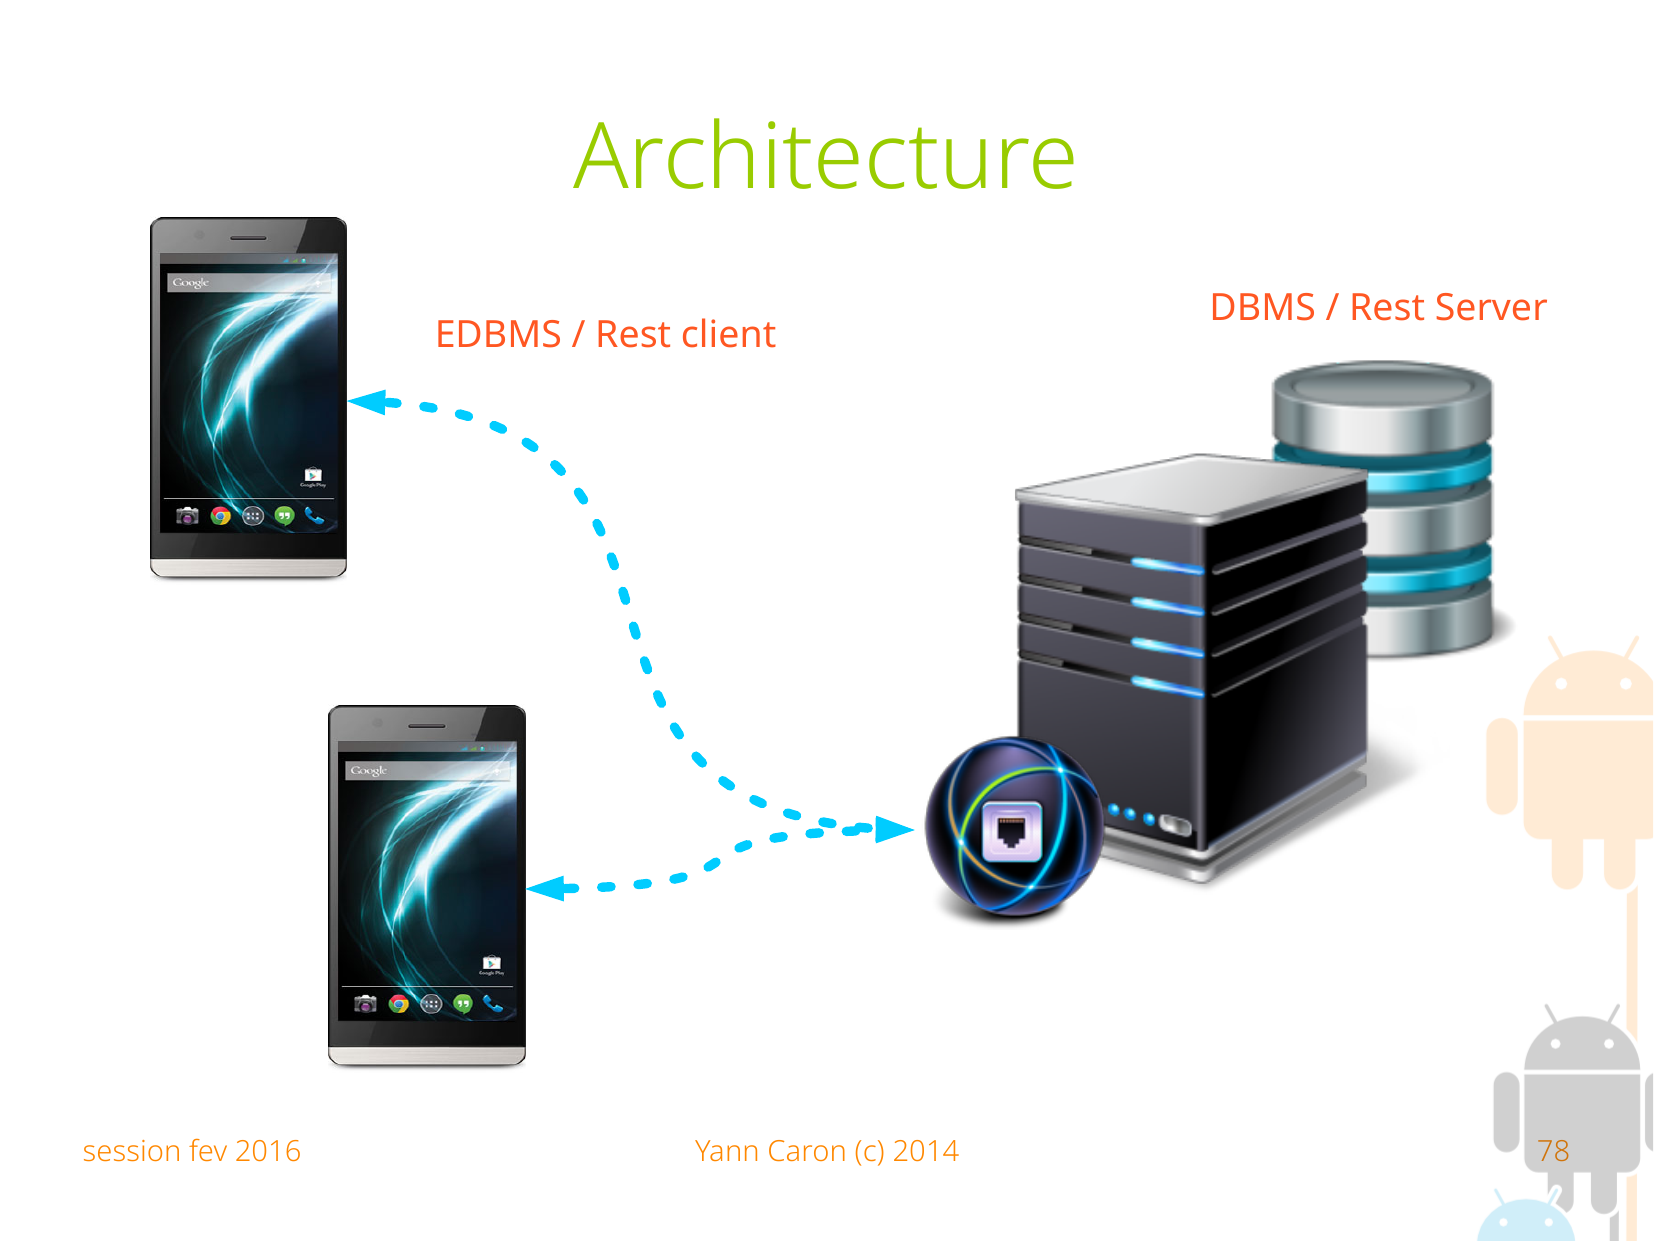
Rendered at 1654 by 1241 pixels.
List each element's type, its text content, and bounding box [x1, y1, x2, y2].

title Architecture [82, 49, 1571, 257]
text_box DBMS / Rest Server [1194, 273, 1589, 333]
text_box EDBMS / Rest client [420, 300, 818, 359]
picture [150, 216, 1654, 1241]
